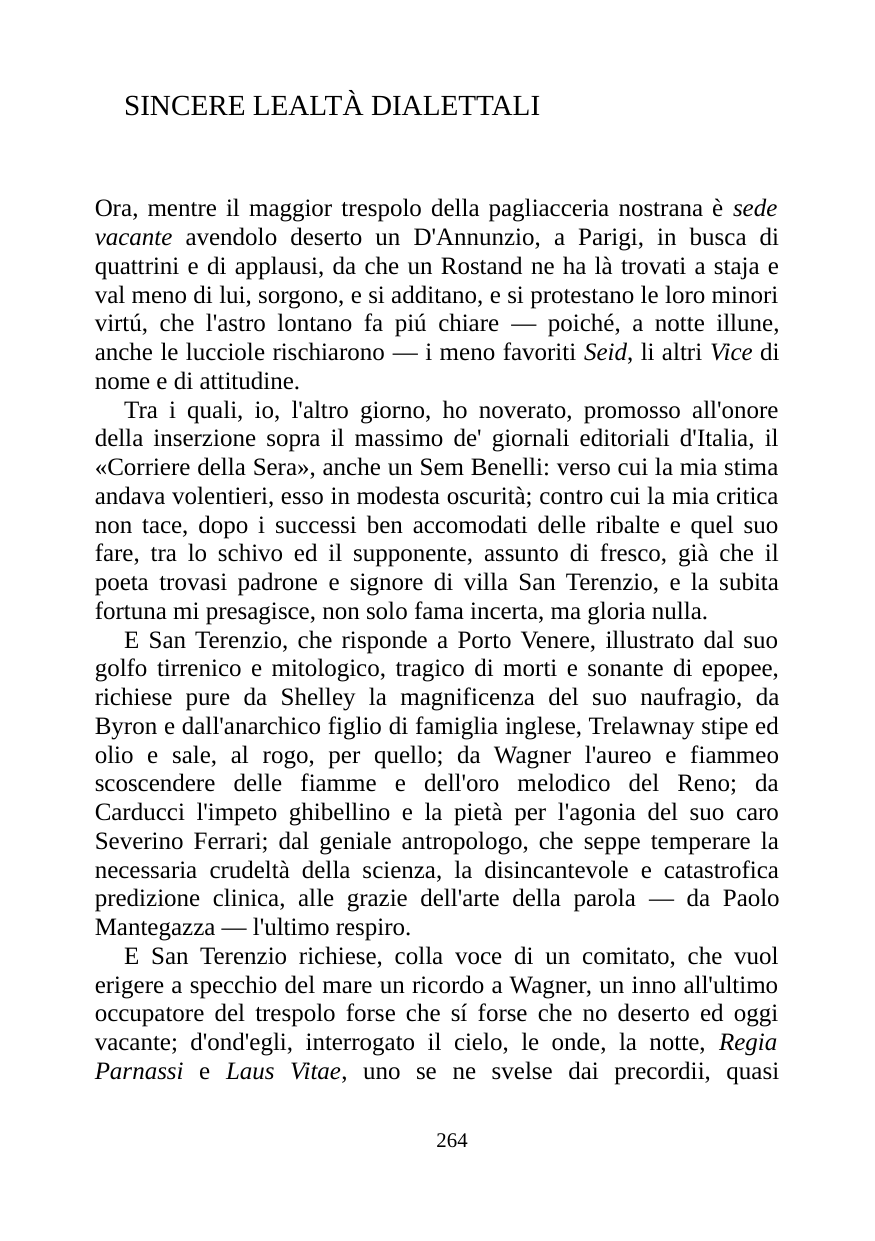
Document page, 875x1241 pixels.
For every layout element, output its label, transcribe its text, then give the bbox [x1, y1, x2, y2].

text Tra i quali, io, l'altro giorno, ho noverato, promosso all'onore della inserzione sopra il massimo de' giornali editoriali d'Italia, il «Corriere della Sera», anche un Sem Benelli: verso cui la mia stima andava volentieri, esso in modesta oscurità; contro cui la mia critica non tace, dopo i successi ben accomodati delle ribalte e quel suo fare, tra lo schivo ed il supponente, assunto di fresco, già che il poeta trovasi padrone e signore di villa San Terenzio, e la subita fortuna mi presagisce, non solo fama incerta, ma gloria nulla. [94, 395, 779, 625]
subtitle SINCERE LEALTÀ DIALETTALI [124, 88, 779, 122]
text Ora, mentre il maggior trespolo della pagliacceria nostrana è sede vacante avendolo deserto un D'Annunzio, a Parigi, in busca di quattrini e di applausi, da che un Rostand ne ha là trovati a staja e val meno di lui, sorgono, e si additano, e si protestano le loro minori virtú, che l'astro lontano fa piú chiare — poiché, a notte illune, anche le lucciole rischiarono — i meno favoriti Seid, li altri Vice di nome e di attitudine. [94, 193, 779, 395]
text E San Terenzio, che risponde a Porto Venere, illustrato dal suo golfo tirrenico e mitologico, tragico di morti e sonante di epopee, richiese pure da Shelley la magnificenza del suo naufragio, da Byron e dall'anarchico figlio di famiglia inglese, Trelawnay stipe ed olio e sale, al rogo, per quello; da Wagner l'aureo e fiammeo scoscendere delle fiamme e dell'oro melodico del Reno; da Carducci l'impeto ghibellino e la pietà per l'agonia del suo caro Severino Ferrari; dal geniale antropologo, che seppe temperare la necessaria crudeltà della scienza, la disincantevole e catastrofica predizione clinica, alle grazie dell'arte della parola — da Paolo Mantegazza — l'ultimo respiro. [94, 625, 779, 941]
text E San Terenzio richiese, colla voce di un comitato, che vuol erigere a specchio del mare un ricordo a Wagner, un inno all'ultimo occupatore del trespolo forse che sí forse che no deserto ed oggi vacante; d'ond'egli, interrogato il cielo, le onde, la notte, Regia Parnassi e Laus Vitae, uno se ne svelse dai precordii, quasi [94, 941, 779, 1085]
